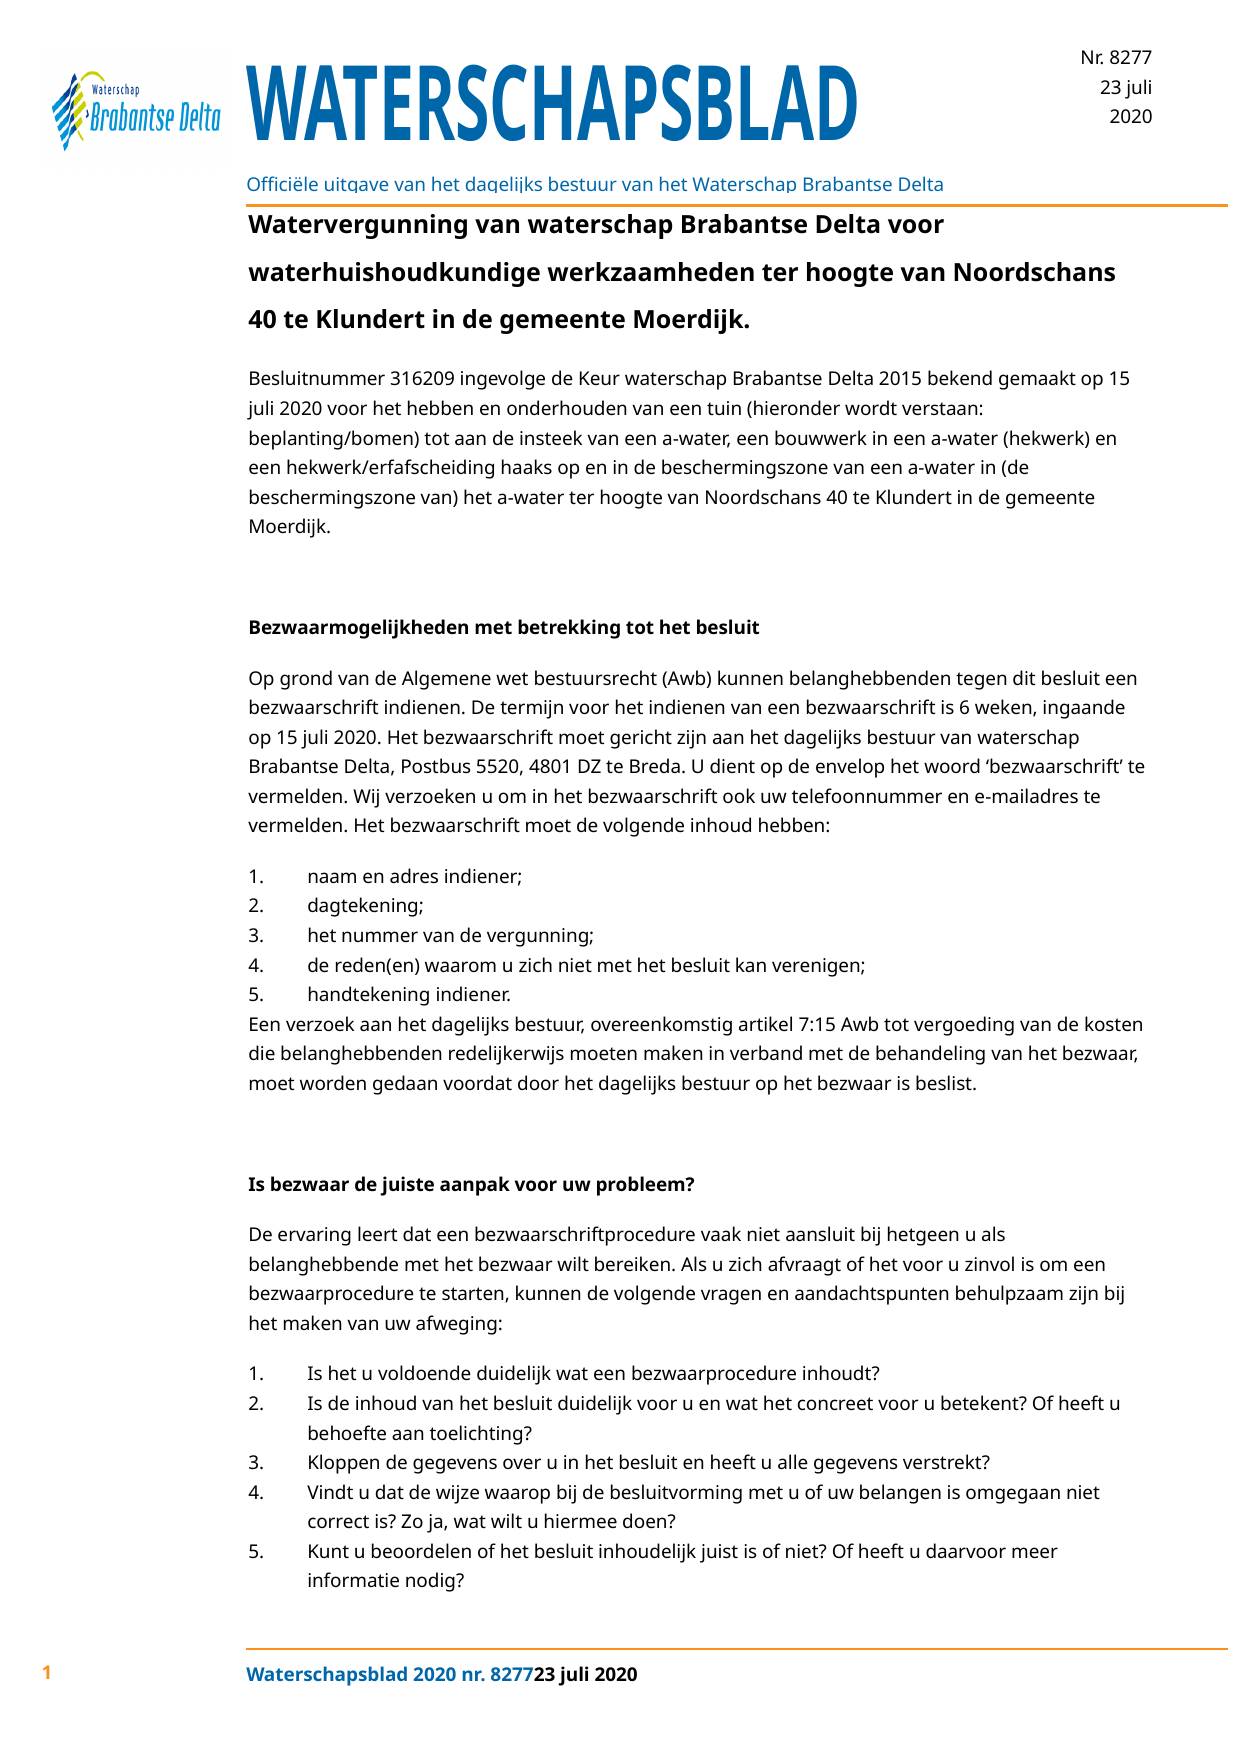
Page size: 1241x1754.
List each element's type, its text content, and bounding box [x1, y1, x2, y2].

list Kloppen de gegevens over u in het besluit en heeft u alle gegevens verstrekt? [248, 1449, 1152, 1475]
list de reden(en) waarom u zich niet met het besluit kan verenigen; [248, 952, 1152, 977]
text Is bezwaar de juiste aanpak voor uw probleem? [248, 1171, 1152, 1197]
list Is de inhoud van het besluit duidelijk voor u en wat het concreet voor u betekent? Of heeft u behoefte aan toelichting? [248, 1390, 1152, 1445]
list het nummer van de vergunning; [248, 922, 1152, 948]
text Besluitnummer 316209 ingevolge de Keur waterschap Brabantse Delta 2015 bekend gemaakt op 15 juli 2020 voor het hebben en onderhouden van een tuin (hieronder wordt verstaan: beplanting/bomen) tot aan de insteek van een a-water, een bouwwerk in een a-water (hekwerk) en een hekwerk/erfafscheiding haaks op en in de beschermingszone van een a-water in (de beschermingszone van) het a-water ter hoogte van Noordschans 40 te Klundert in de gemeente Moerdijk. [248, 366, 1152, 539]
text Bezwaarmogelijkheden met betrekking tot het besluit [248, 614, 1152, 640]
list Kunt u beoordelen of het besluit inhoudelijk juist is of niet? Of heeft u daarvoor meer informatie nodig? [248, 1538, 1152, 1593]
list handtekening indiener. [248, 981, 1152, 1007]
picture [41, 47, 231, 172]
list dagtekening; [248, 893, 1152, 918]
text Watervergunning van waterschap Brabantse Delta voor waterhuishoudkundige werkzaamheden ter hoogte van Noordschans 40 te Klundert in de gemeente Moerdijk. [248, 207, 1152, 336]
list Vindt u dat de wijze waarop bij de besluitvorming met u of uw belangen is omgegaan niet correct is? Zo ja, wat wilt u hiermee doen? [248, 1479, 1152, 1534]
text Een verzoek aan het dagelijks bestuur, overeenkomstig artikel 7:15 Awb tot vergoeding van de kosten die belanghebbenden redelijkerwijs moeten maken in verband met de behandeling van het bezwaar, moet worden gedaan voordat door het dagelijks bestuur op het bezwaar is beslist. [248, 1011, 1152, 1096]
list Is het u voldoende duidelijk wat een bezwaarprocedure inhoudt? [248, 1361, 1152, 1386]
text De ervaring leert dat een bezwaarschriftprocedure vaak niet aansluit bij hetgeen u als belanghebbende met het bezwaar wilt bereiken. Als u zich afvraagt of het voor u zinvol is om een bezwaarprocedure te starten, kunnen de volgende vragen en aandachtspunten behulpzaam zijn bij het maken van uw afweging: [248, 1221, 1152, 1336]
list naam en adres indiener; [248, 863, 1152, 889]
text Op grond van de Algemene wet bestuursrecht (Awb) kunnen belanghebbenden tegen dit besluit een bezwaarschrift indienen. De termijn voor het indienen van een bezwaarschrift is 6 weken, ingaande op 15 juli 2020. Het bezwaarschrift moet gericht zijn aan het dagelijks bestuur van waterschap Brabantse Delta, Postbus 5520, 4801 DZ te Breda. U dient op de envelop het woord ‘bezwaarschrift’ te vermelden. Wij verzoeken u om in het bezwaarschrift ook uw telefoonnummer en e‑mailadres te vermelden. Het bezwaarschrift moet de volgende inhoud hebben: [248, 665, 1152, 838]
